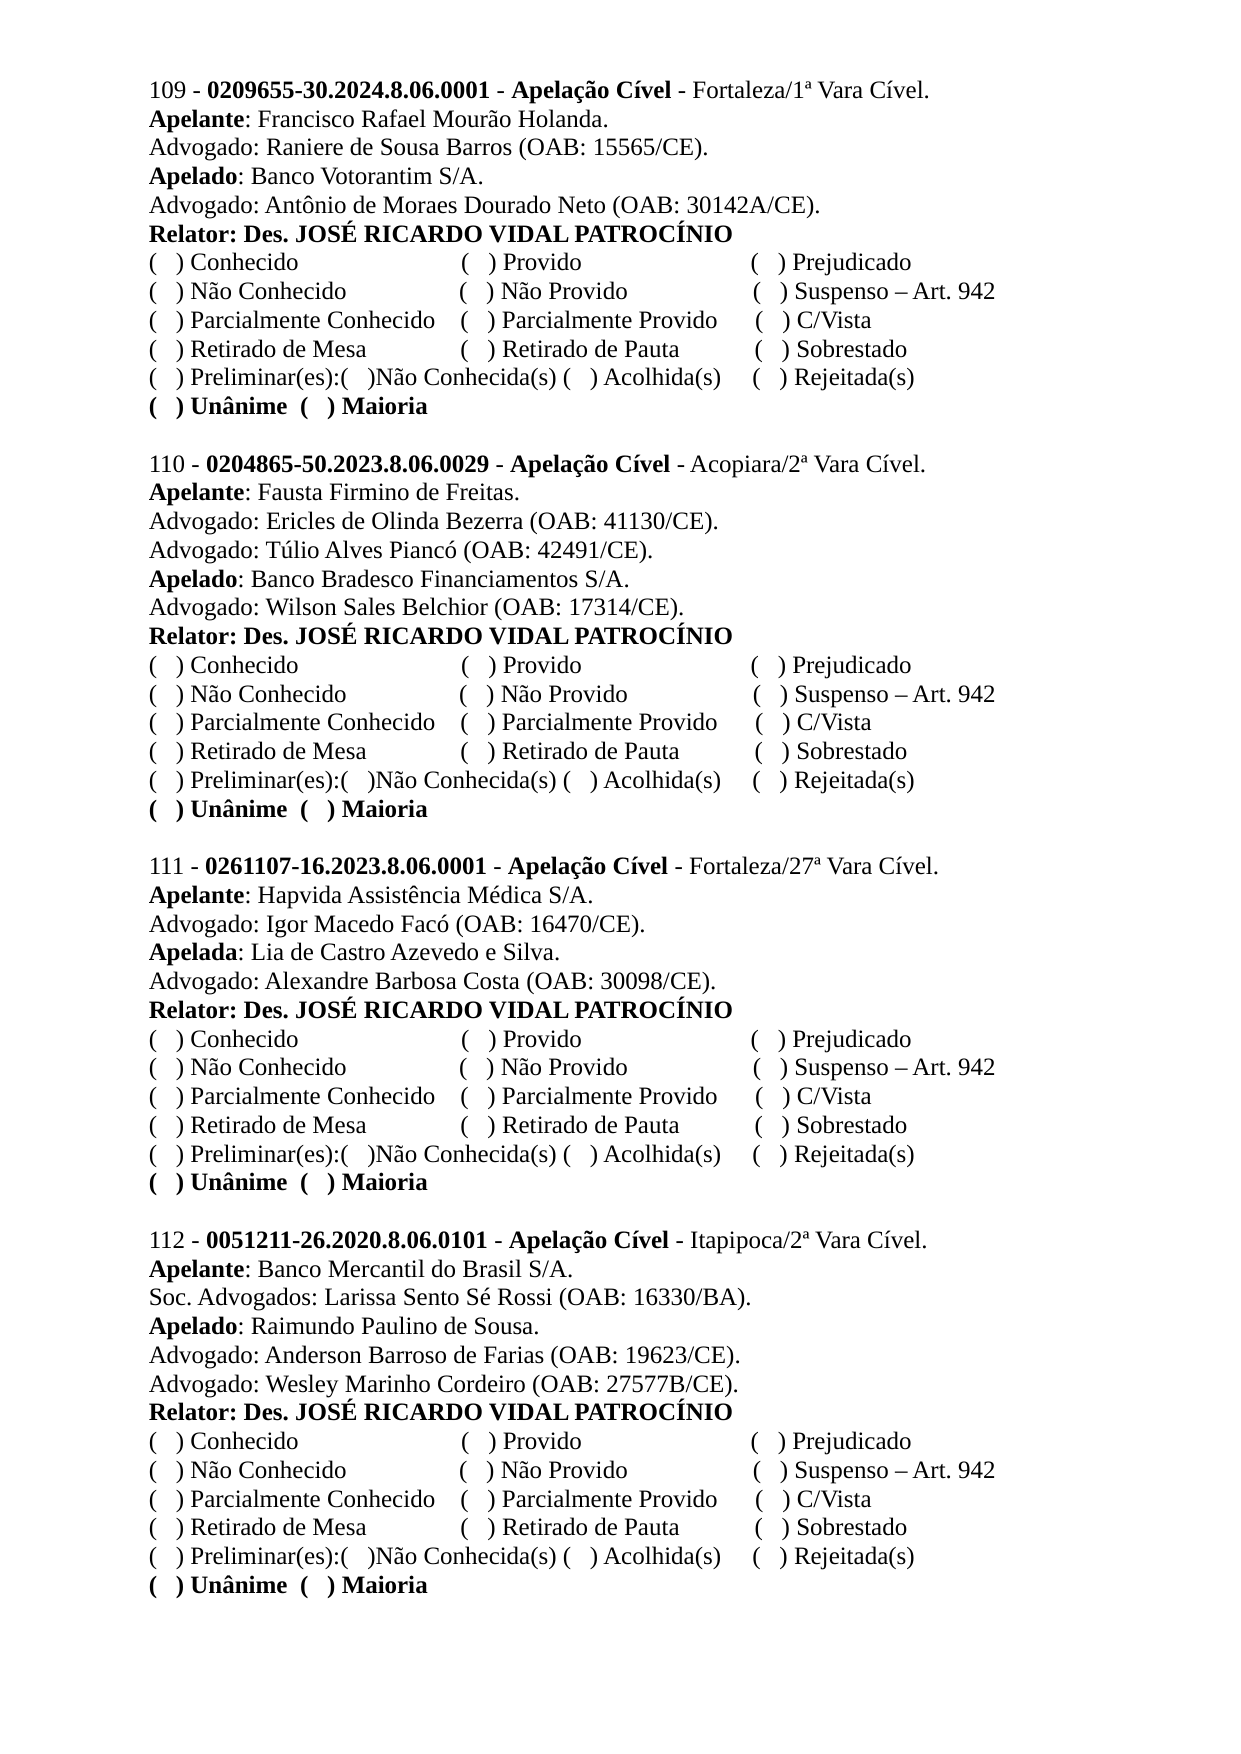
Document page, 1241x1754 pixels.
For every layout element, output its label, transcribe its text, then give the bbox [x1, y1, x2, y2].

text Advogado: Antônio de Moraes Dourado Neto (OAB: 30142A/CE). [148, 190, 1141, 219]
text 110 - 0204865-50.2023.8.06.0029 - Apelação Cível - Acopiara/2ª Vara Cível. [148, 449, 1141, 477]
text ( ) Preliminar(es):( )Não Conhecida(s) ( ) Acolhida(s) ( ) Rejeitada(s) [148, 765, 1158, 794]
text ( ) Unânime ( ) Maioria [148, 1167, 1158, 1196]
text ( ) Unânime ( ) Maioria [148, 391, 1158, 420]
text Apelante: Hapvida Assistência Médica S/A. [148, 880, 1141, 909]
text ( ) Conhecido ( ) Provido ( ) Prejudicado [148, 1426, 1141, 1455]
text ( ) Não Conhecido ( ) Não Provido ( ) Suspenso – Art. 942 [148, 679, 1158, 707]
text Relator: Des. JOSÉ RICARDO VIDAL PATROCÍNIO [148, 995, 1141, 1024]
text Advogado: Igor Macedo Facó (OAB: 16470/CE). [148, 909, 1141, 937]
text Relator: Des. JOSÉ RICARDO VIDAL PATROCÍNIO [148, 1397, 1141, 1426]
text Apelado: Banco Bradesco Financiamentos S/A. [148, 564, 1141, 592]
text Advogado: Alexandre Barbosa Costa (OAB: 30098/CE). [148, 966, 1141, 995]
text ( ) Não Conhecido ( ) Não Provido ( ) Suspenso – Art. 942 [148, 1455, 1158, 1484]
text 109 - 0209655-30.2024.8.06.0001 - Apelação Cível - Fortaleza/1ª Vara Cível. [148, 75, 1141, 104]
text ( ) Unânime ( ) Maioria [148, 1570, 1158, 1599]
text ( ) Preliminar(es):( )Não Conhecida(s) ( ) Acolhida(s) ( ) Rejeitada(s) [148, 362, 1158, 391]
text Apelante: Banco Mercantil do Brasil S/A. [148, 1254, 1141, 1282]
text Apelado: Raimundo Paulino de Sousa. [148, 1311, 1141, 1340]
text ( ) Conhecido ( ) Provido ( ) Prejudicado [148, 650, 1141, 679]
text Apelante: Fausta Firmino de Freitas. [148, 477, 1141, 506]
text ( ) Parcialmente Conhecido ( ) Parcialmente Provido ( ) C/Vista [148, 1484, 1158, 1512]
text ( ) Retirado de Mesa ( ) Retirado de Pauta ( ) Sobrestado [148, 1512, 1158, 1541]
text ( ) Retirado de Mesa ( ) Retirado de Pauta ( ) Sobrestado [148, 334, 1158, 362]
text Apelada: Lia de Castro Azevedo e Silva. [148, 937, 1141, 966]
text Advogado: Anderson Barroso de Farias (OAB: 19623/CE). [148, 1340, 1141, 1369]
text Advogado: Raniere de Sousa Barros (OAB: 15565/CE). [148, 132, 1141, 161]
text ( ) Preliminar(es):( )Não Conhecida(s) ( ) Acolhida(s) ( ) Rejeitada(s) [148, 1541, 1158, 1570]
text ( ) Conhecido ( ) Provido ( ) Prejudicado [148, 1024, 1141, 1052]
text Relator: Des. JOSÉ RICARDO VIDAL PATROCÍNIO [148, 621, 1141, 650]
text Soc. Advogados: Larissa Sento Sé Rossi (OAB: 16330/BA). [148, 1282, 1141, 1311]
text Advogado: Wesley Marinho Cordeiro (OAB: 27577B/CE). [148, 1369, 1141, 1397]
text ( ) Parcialmente Conhecido ( ) Parcialmente Provido ( ) C/Vista [148, 707, 1158, 736]
text ( ) Retirado de Mesa ( ) Retirado de Pauta ( ) Sobrestado [148, 1110, 1158, 1139]
text Advogado: Túlio Alves Piancó (OAB: 42491/CE). [148, 535, 1141, 564]
text Advogado: Ericles de Olinda Bezerra (OAB: 41130/CE). [148, 506, 1141, 535]
text ( ) Não Conhecido ( ) Não Provido ( ) Suspenso – Art. 942 [148, 1052, 1158, 1081]
text ( ) Preliminar(es):( )Não Conhecida(s) ( ) Acolhida(s) ( ) Rejeitada(s) [148, 1139, 1158, 1167]
text ( ) Unânime ( ) Maioria [148, 794, 1158, 822]
text 111 - 0261107-16.2023.8.06.0001 - Apelação Cível - Fortaleza/27ª Vara Cível. [148, 851, 1141, 880]
text ( ) Retirado de Mesa ( ) Retirado de Pauta ( ) Sobrestado [148, 736, 1158, 765]
text 112 - 0051211-26.2020.8.06.0101 - Apelação Cível - Itapipoca/2ª Vara Cível. [148, 1225, 1141, 1254]
text Apelante: Francisco Rafael Mourão Holanda. [148, 104, 1141, 132]
text ( ) Parcialmente Conhecido ( ) Parcialmente Provido ( ) C/Vista [148, 305, 1158, 334]
text Advogado: Wilson Sales Belchior (OAB: 17314/CE). [148, 592, 1141, 621]
text Relator: Des. JOSÉ RICARDO VIDAL PATROCÍNIO [148, 219, 1141, 247]
text ( ) Conhecido ( ) Provido ( ) Prejudicado [148, 247, 1141, 276]
text ( ) Não Conhecido ( ) Não Provido ( ) Suspenso – Art. 942 [148, 276, 1158, 305]
text ( ) Parcialmente Conhecido ( ) Parcialmente Provido ( ) C/Vista [148, 1081, 1158, 1110]
text Apelado: Banco Votorantim S/A. [148, 161, 1141, 190]
